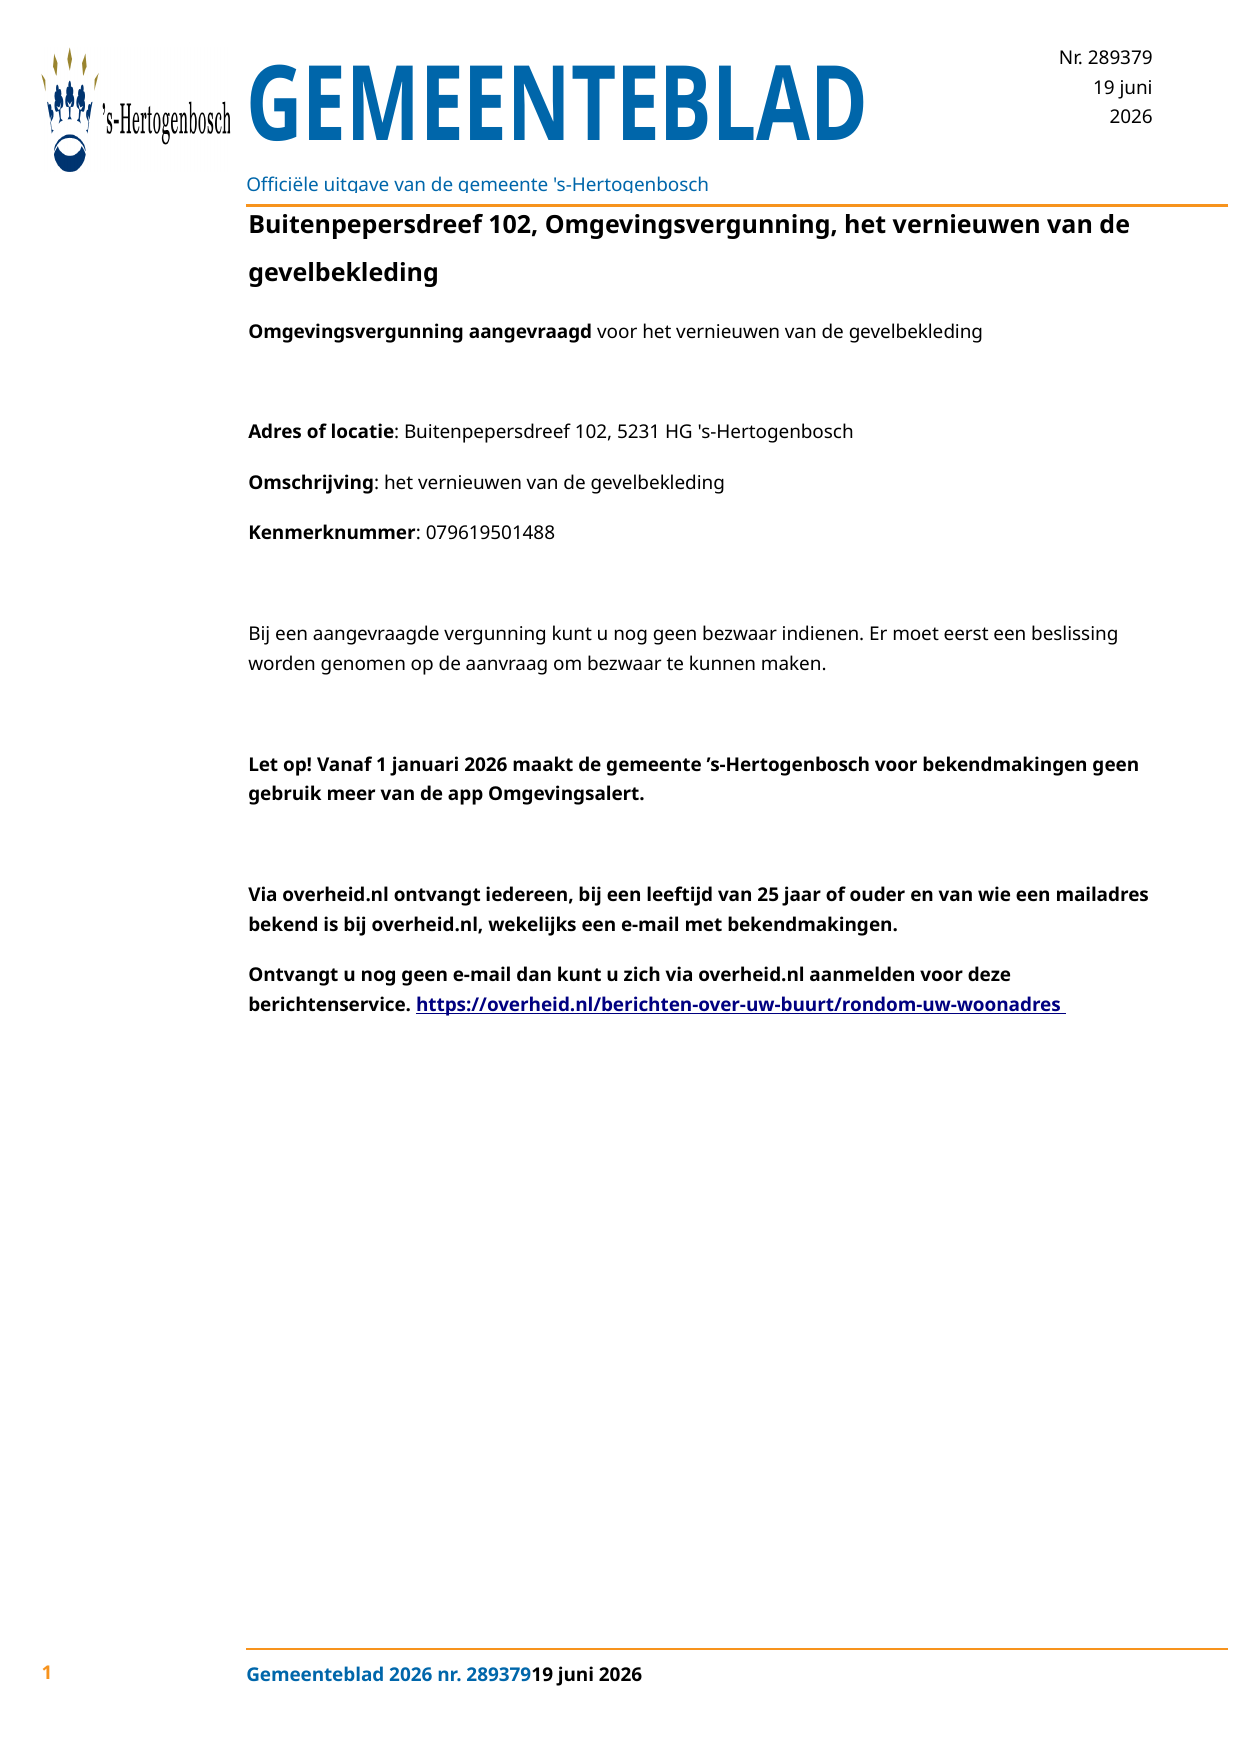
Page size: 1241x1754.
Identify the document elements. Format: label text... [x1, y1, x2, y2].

text Omgevingsvergunning aangevraagd voor het vernieuwen van de gevelbekleding [248, 318, 1152, 344]
text Buitenpepersdreef 102, Omgevingsvergunning, het vernieuwen van de gevelbekleding [248, 207, 1152, 288]
text Via overheid.nl ontvangt iedereen, bij een leeftijd van 25 jaar of ouder en van wie een mailadres bekend is bij overheid.nl, wekelijks een e-mail met bekendmakingen. [248, 881, 1152, 937]
text Kenmerknummer: 079619501488 [248, 519, 1152, 545]
text Omschrijving: het vernieuwen van de gevelbekleding [248, 469, 1152, 495]
text Ontvangt u nog geen e-mail dan kunt u zich via overheid.nl aanmelden voor deze berichtenservice. https://overheid.nl/berichten-over-uw-buurt/rondom-uw-woonadres [248, 961, 1152, 1017]
text Let op! Vanaf 1 januari 2026 maakt de gemeente ’s-Hertogenbosch voor bekendmakingen geen gebruik meer van de app Omgevingsalert. [248, 751, 1152, 806]
picture [41, 47, 231, 172]
text Bij een aangevraagde vergunning kunt u nog geen bezwaar indienen. Er moet eerst een beslissing worden genomen op de aanvraag om bezwaar te kunnen maken. [248, 620, 1152, 676]
text Adres of locatie: Buitenpepersdreef 102, 5231 HG 's-Hertogenbosch [248, 419, 1152, 444]
